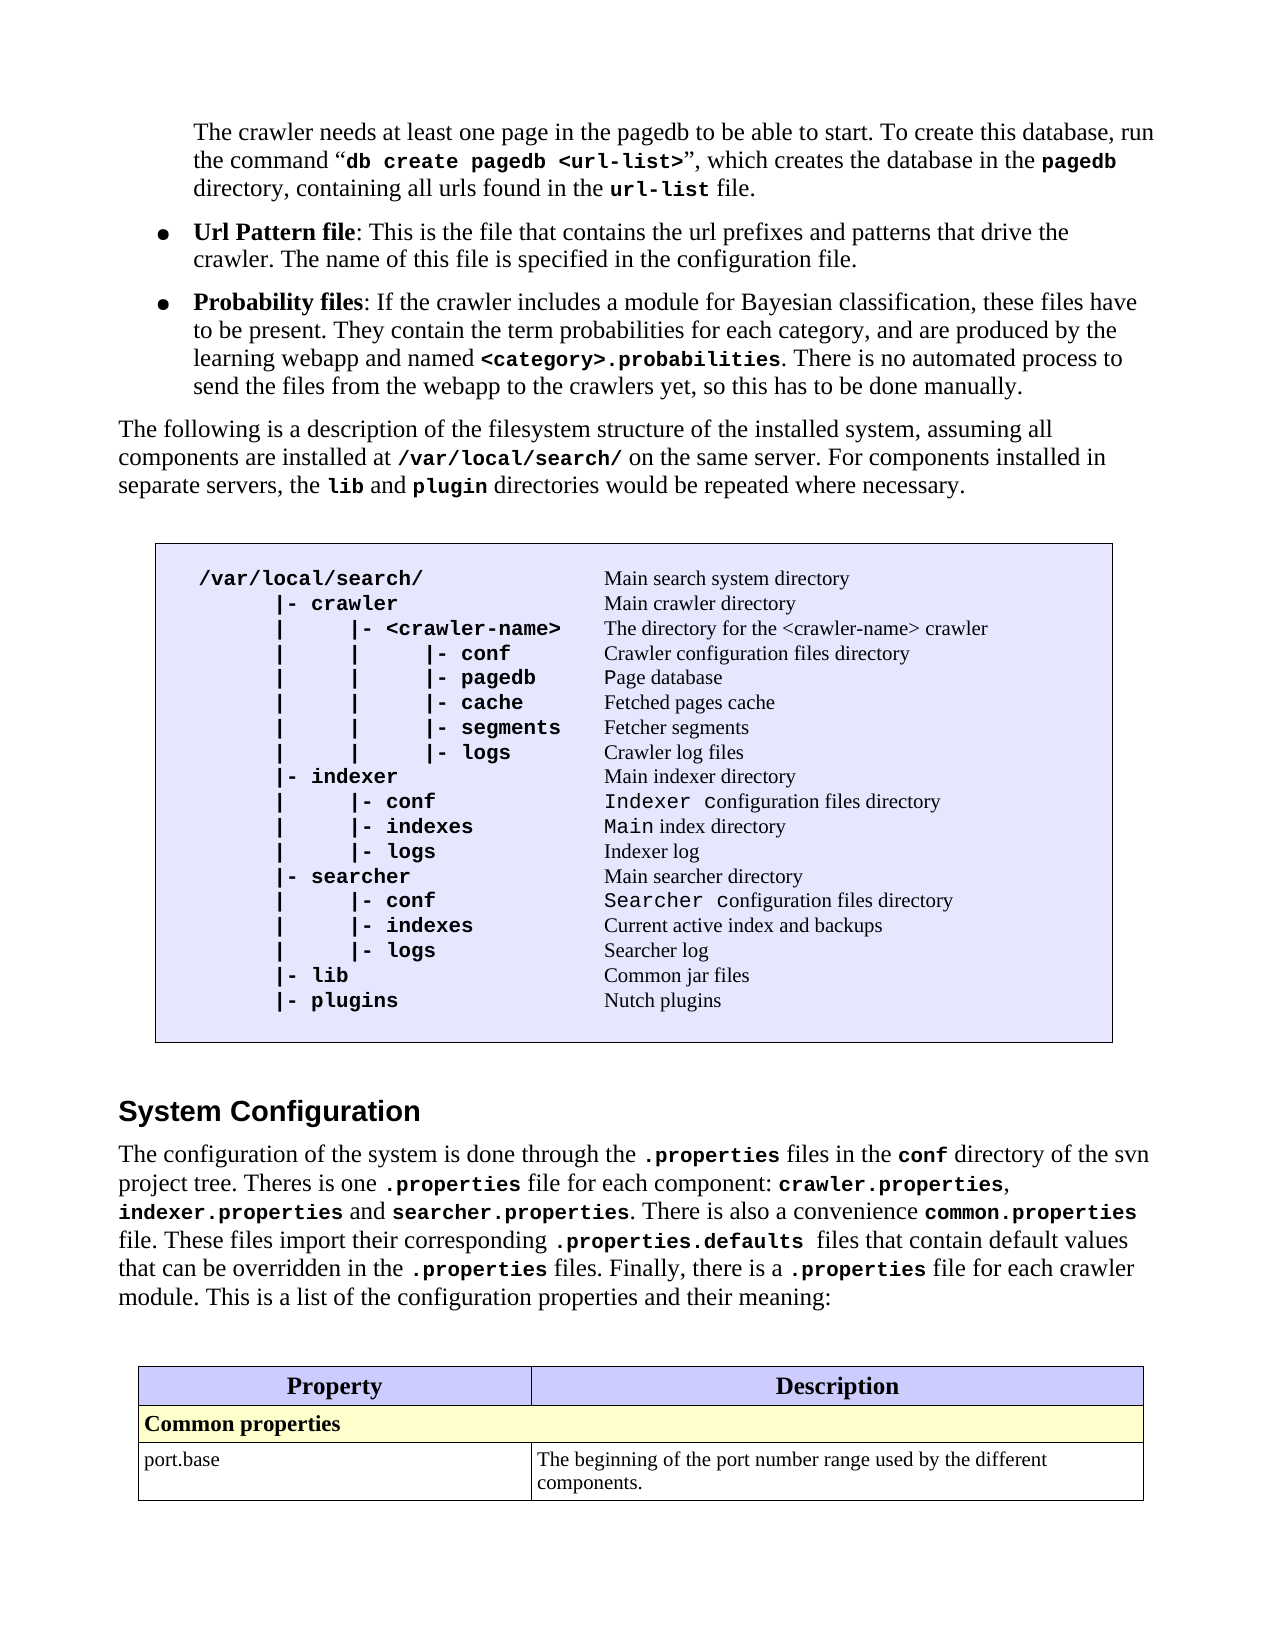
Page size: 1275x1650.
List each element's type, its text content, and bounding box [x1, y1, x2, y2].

list The crawler needs at least one page in the pagedb to be able to start. To create this database, run the command “db create pagedb <url-list>”, which creates the database in the pagedb directory, containing all urls found in the url-list file. [156, 118, 1157, 203]
list Probability files: If the crawler includes a module for Bayesian classification, these files have to be present. They contain the term probabilities for each category, and are produced by the learning webapp and named <category>.probabilities. There is no automated process to send the files from the webapp to the crawlers yet, so this has to be done manually. [156, 288, 1157, 400]
table_cell Common properties [139, 1406, 1143, 1442]
text The configuration of the system is done through the .properties files in the conf directory of the svn project tree. Theres is one .properties file for each component: crawler.properties, indexer.properties and searcher.properties. There is also a convenience common.properties file. These files import their corresponding .properties.defaults files that contain default values that can be overridden in the .properties files. Finally, there is a .properties file for each crawler module. This is a list of the configuration properties and their meaning: [118, 1140, 1157, 1311]
table_header Property [139, 1367, 531, 1405]
table_cell port.base [139, 1443, 531, 1500]
table_cell The beginning of the port number range used by the different components. [532, 1443, 1143, 1500]
text The following is a description of the filesystem structure of the installed system, assuming all components are installed at /var/local/search/ on the same server. For components installed in separate servers, the lib and plugin directories would be repeated where necessary. [118, 415, 1157, 500]
list Url Pattern file: This is the file that contains the url prefixes and patterns that drive the crawler. The name of this file is specified in the configuration file. [156, 218, 1157, 273]
table_header Description [532, 1367, 1143, 1405]
table_header /var/local/search/ Main search system directory |- crawler Main crawler directory | |- <crawler-name> The directory for the <crawler-name> crawler | | |- conf Crawler configuration files directory | | |- pagedb Page database | | |- cache Fetched pages cache | | |- segments Fetcher segments | | |- logs Crawler log files |- indexer Main indexer directory | |- conf Indexer configuration files directory | |- indexes Main index directory | |- logs Indexer log |- searcher Main searcher directory | |- conf Searcher configuration files directory | |- indexes Current active index and backups | |- logs Searcher log |- lib Common jar files |- plugins Nutch plugins [156, 544, 1112, 1042]
subtitle System Configuration [118, 1095, 1157, 1128]
